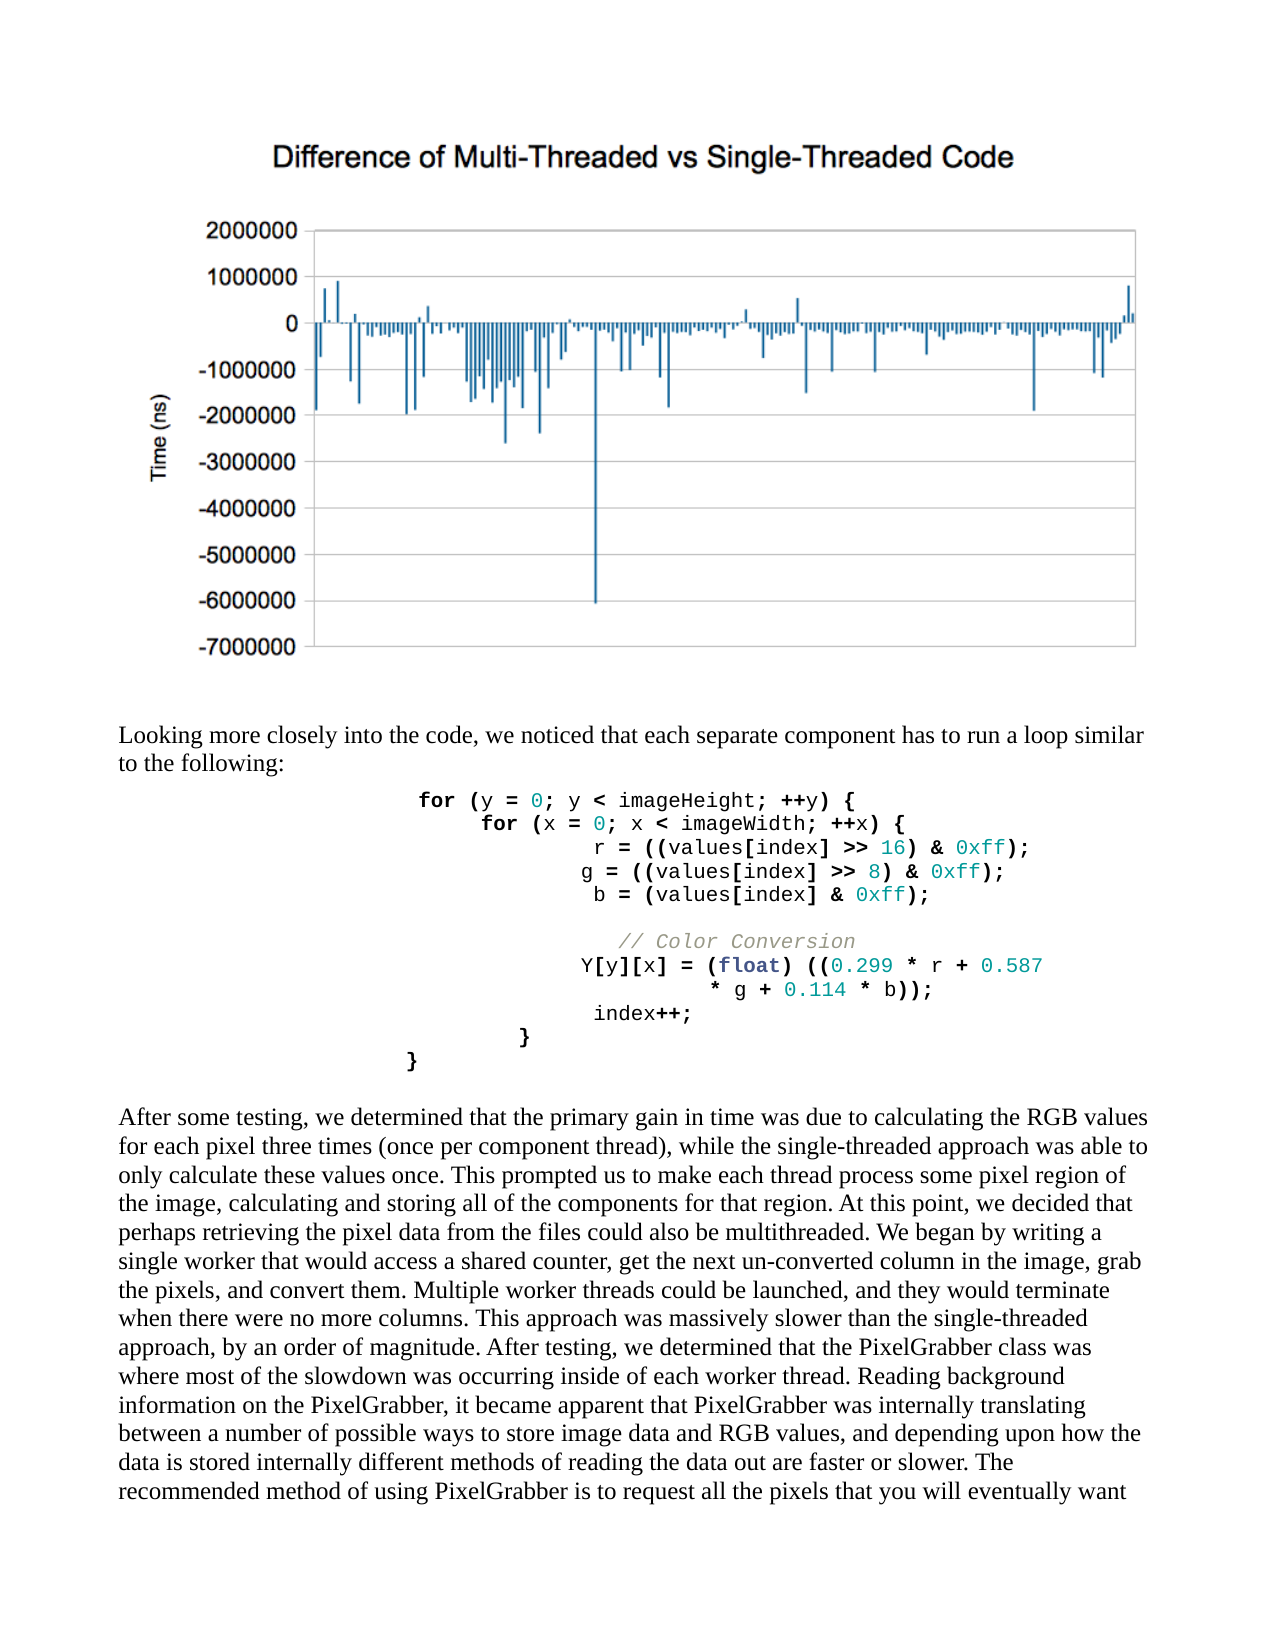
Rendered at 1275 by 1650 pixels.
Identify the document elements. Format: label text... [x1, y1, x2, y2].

text for (y = 0; y < imageHeight; ++y) { [118, 790, 1157, 813]
text for (x = 0; x < imageWidth; ++x) { [118, 813, 1157, 837]
picture [118, 118, 1157, 679]
text After some testing, we determined that the primary gain in time was due to calculating the RGB values for each pixel three times (once per component thread), while the single-threaded approach was able to only calculate these values once. This prompted us to make each thread process some pixel region of the image, calculating and storing all of the components for that region. At this point, we decided that perhaps retrieving the pixel data from the files could also be multithreaded. We began by writing a single worker that would access a shared counter, get the next un-converted column in the image, grab the pixels, and convert them. Multiple worker threads could be launched, and they would terminate when there were no more columns. This approach was massively slower than the single-threaded approach, by an order of magnitude. After testing, we determined that the PixelGrabber class was where most of the slowdown was occurring inside of each worker thread. Reading background information on the PixelGrabber, it became apparent that PixelGrabber was internally translating between a number of possible ways to store image data and RGB values, and depending upon how the data is stored internally different methods of reading the data out are faster or slower. The recommended method of using PixelGrabber is to request all the pixels that you will eventually want [118, 1073, 1157, 1505]
text } [118, 1050, 1157, 1073]
text * g + 0.114 * b)); [118, 979, 1157, 1002]
text // Color Conversion [118, 932, 1157, 955]
text Looking more closely into the code, we noticed that each separate component has to run a loop similar to the following: [118, 720, 1157, 777]
text index++; [118, 1002, 1157, 1026]
text r = ((values[index] >> 16) & 0xff); [118, 837, 1157, 861]
text Y[y][x] = (float) ((0.299 * r + 0.587 [118, 955, 1157, 979]
text g = ((values[index] >> 8) & 0xff); [118, 861, 1157, 884]
text } [118, 1026, 1157, 1050]
text b = (values[index] & 0xff); [118, 884, 1157, 908]
